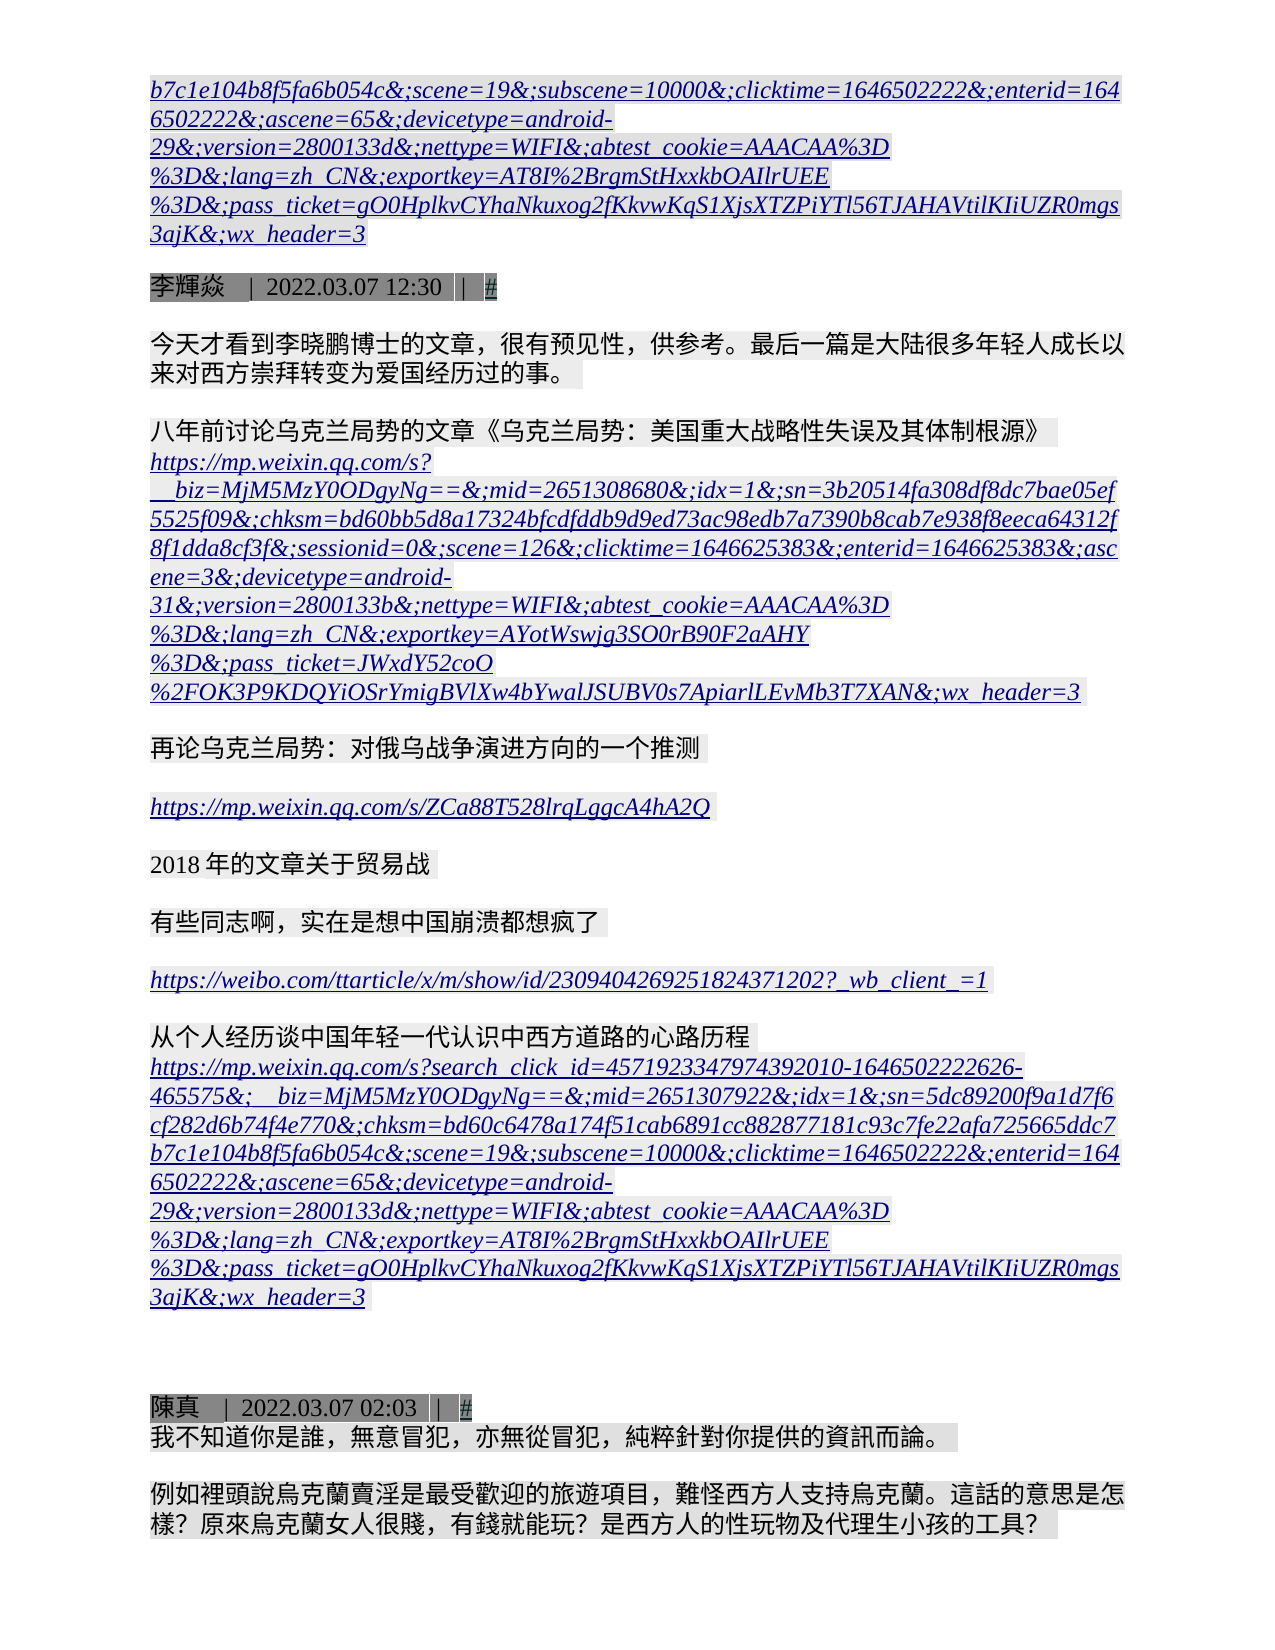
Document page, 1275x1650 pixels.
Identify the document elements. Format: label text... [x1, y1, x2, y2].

text 李輝焱 | 2022.03.07 12:30 | # [150, 272, 1125, 302]
text b7c1e104b8f5fa6b054c&;scene=19&;subscene=10000&;clicktime=1646502222&;enterid=1646502222&;ascene=65&;devicetype=android-29&;version=2800133d&;nettype=WIFI&;abtest_cookie=AAACAA%3D%3D&;lang=zh_CN&;exportkey=AT8I%2BrgmStHxxkbOAIlrUEE%3D&;pass_ticket=gO0HplkvCYhaNkuxog2fKkvwKqS1XjsXTZPiYTl56TJAHAVtilKIiUZR0mgs3ajK&;wx_header=3 [150, 75, 1125, 247]
text 今天才看到李晓鹏博士的文章，很有预见性，供参考。最后一篇是大陆很多年轻人成长以来对西方崇拜转变为爱国经历过的事。 八年前讨论乌克兰局势的文章《乌克兰局势：美国重大战略性失误及其体制根源》 https://mp.weixin.qq.com/s?__biz=MjM5MzY0ODgyNg==&;mid=2651308680&;idx=1&;sn=3b20514fa308df8dc7bae05ef5525f09&;chksm=bd60bb5d8a17324bfcdfddb9d9ed73ac98edb7a7390b8cab7e938f8eeca64312f8f1dda8cf3f&;sessionid=0&;scene=126&;clicktime=1646625383&;enterid=1646625383&;ascene=3&;devicetype=android-31&;version=2800133b&;nettype=WIFI&;abtest_cookie=AAACAA%3D%3D&;lang=zh_CN&;exportkey=AYotWswjg3SO0rB90F2aAHY%3D&;pass_ticket=JWxdY52coO%2FOK3P9KDQYiOSrYmigBVlXw4bYwalJSUBV0s7ApiarlLEvMb3T7XAN&;wx_header=3 再论乌克兰局势：对俄乌战争演进方向的一个推测 https://mp.weixin.qq.com/s/ZCa88T528lrqLggcA4hA2Q 2018年的文章关于贸易战 有些同志啊，实在是想中国崩溃都想疯了 https://weibo.com/ttarticle/x/m/show/id/2309404269251824371202?_wb_client_=1 从个人经历谈中国年轻一代认识中西方道路的心路历程 https://mp.weixin.qq.com/s?search_click_id=4571923347974392010-1646502222626-465575&;__biz=MjM5MzY0ODgyNg==&;mid=2651307922&;idx=1&;sn=5dc89200f9a1d7f6cf282d6b74f4e770&;chksm=bd60c6478a174f51cab6891cc882877181c93c7fe22afa725665ddc7b7c1e104b8f5fa6b054c&;scene=19&;subscene=10000&;clicktime=1646502222&;enterid=1646502222&;ascene=65&;devicetype=android-29&;version=2800133d&;nettype=WIFI&;abtest_cookie=AAACAA%3D%3D&;lang=zh_CN&;exportkey=AT8I%2BrgmStHxxkbOAIlrUEE%3D&;pass_ticket=gO0HplkvCYhaNkuxog2fKkvwKqS1XjsXTZPiYTl56TJAHAVtilKIiUZR0mgs3ajK&;wx_header=3 [150, 302, 1125, 1368]
text 我不知道你是誰，無意冒犯，亦無從冒犯，純粹針對你提供的資訊而論。 例如裡頭說烏克蘭賣淫是最受歡迎的旅遊項目，難怪西方人支持烏克蘭。這話的意思是怎樣？原來烏克蘭女人很賤，有錢就能玩？是西方人的性玩物及代理生小孩的工具？ [150, 1423, 1125, 1568]
text 陳真 | 2022.03.07 02:03 | # [150, 1393, 1125, 1423]
